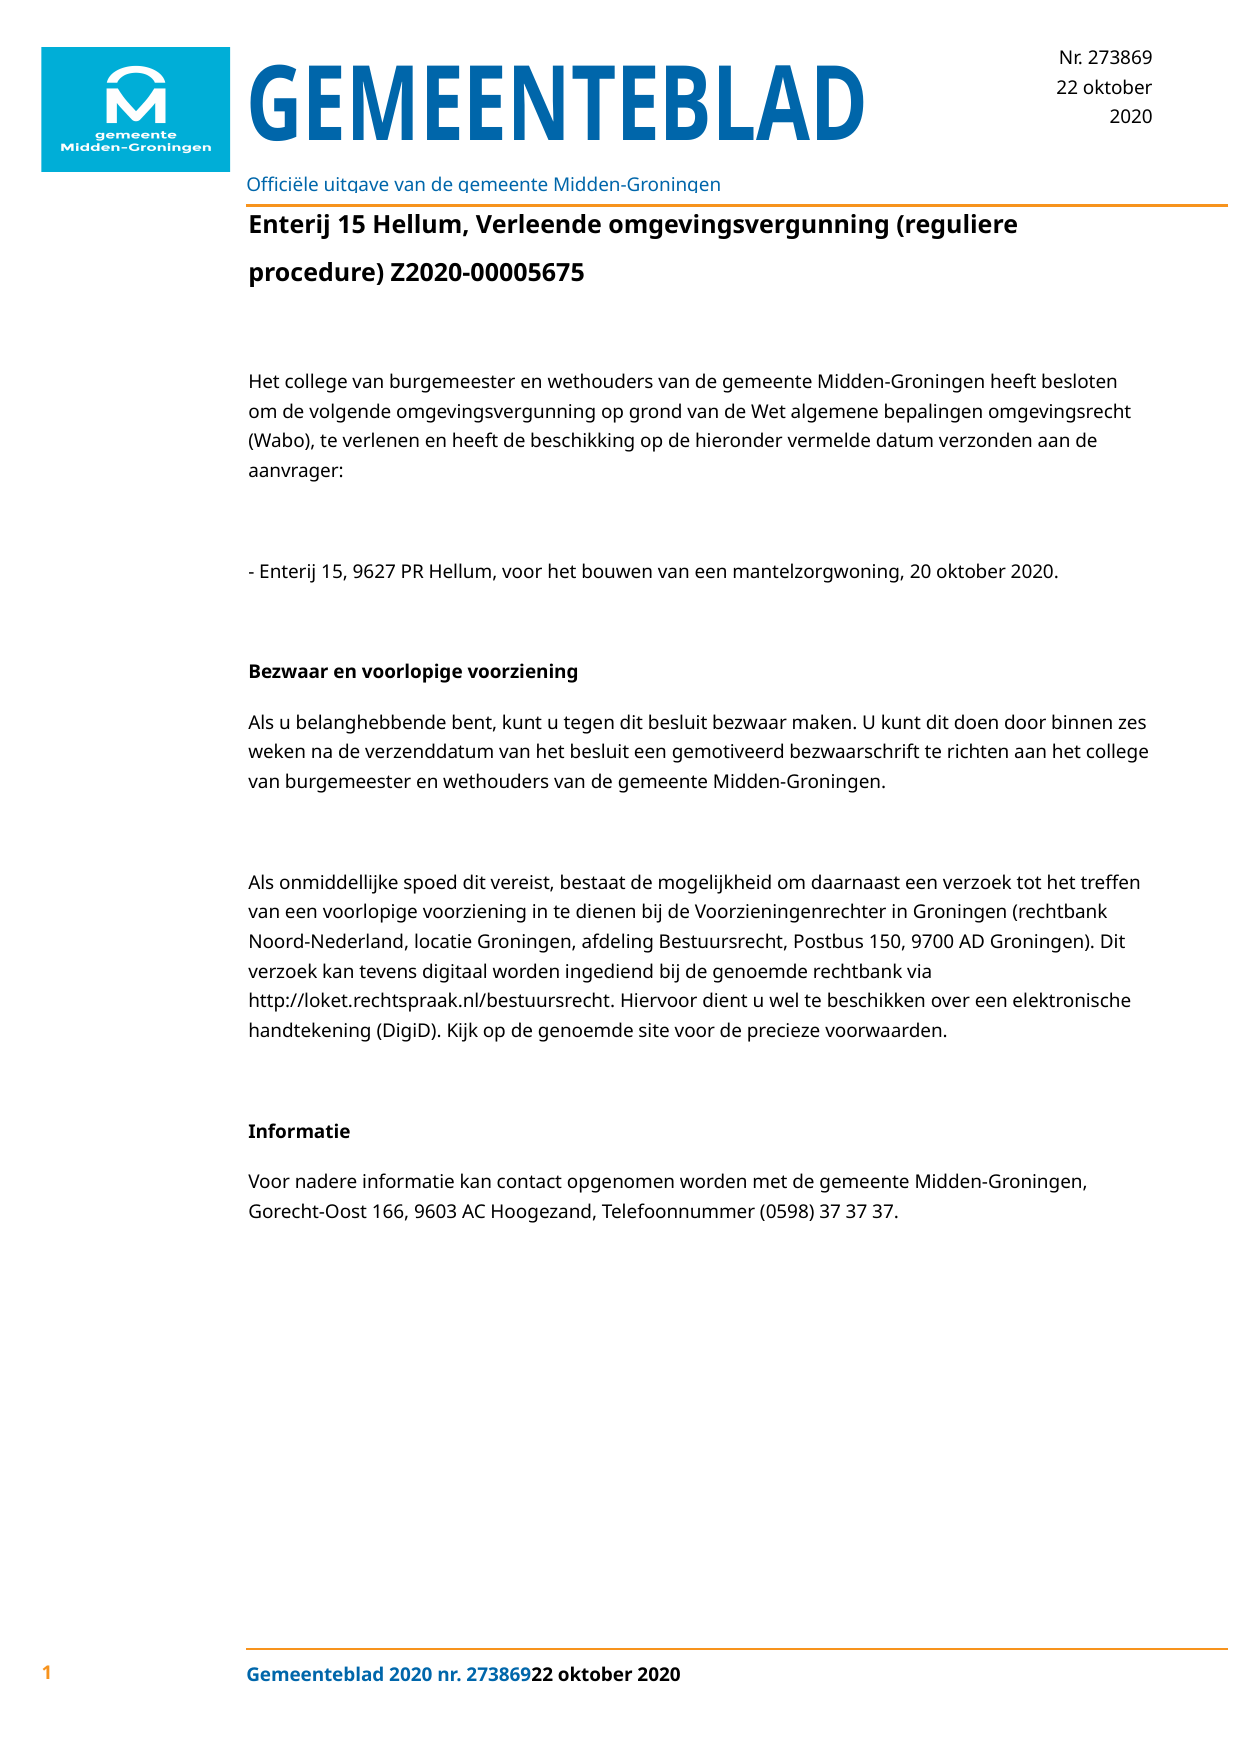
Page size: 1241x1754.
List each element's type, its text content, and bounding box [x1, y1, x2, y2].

picture [184, 146, 190, 153]
text Bezwaar en voorlopige voorziening [248, 659, 1152, 684]
text Enterij 15 Hellum, Verleende omgevingsvergunning (reguliere procedure) Z2020-00005675 [248, 207, 1152, 288]
text Informatie [248, 1118, 1152, 1144]
text Als onmiddellijke spoed dit vereist, bestaat de mogelijkheid om daarnaast een verzoek tot het treffen van een voorlopige voorziening in te dienen bij de Voorzieningenrechter in Groningen (rechtbank Noord-Nederland, locatie Groningen, afdeling Bestuursrecht, Postbus 150, 9700 AD Groningen). Dit verzoek kan tevens digitaal worden ingediend bij de genoemde rechtbank via http://loket.rechtspraak.nl/bestuursrecht. Hiervoor dient u wel te beschikken over een elektronische handtekening (DigiD). Kijk op de genoemde site voor de precieze voorwaarden. [248, 869, 1152, 1043]
picture [108, 66, 164, 82]
text Als u belanghebbende bent, kunt u tegen dit besluit bezwaar maken. U kunt dit doen door binnen zes weken na de verzenddatum van het besluit een gemotiveerd bezwaarschrift te richten aan het college van burgemeester en wethouders van de gemeente Midden-Groningen. [248, 709, 1152, 794]
text Het college van burgemeester en wethouders van de gemeente Midden-Groningen heeft besloten om de volgende omgevingsvergunning op grond van de Wet algemene bepalingen omgevingsrecht (Wabo), te verlenen en heeft de beschikking op de hieronder vermelde datum verzonden aan de aanvrager: [248, 368, 1152, 483]
picture [107, 89, 165, 122]
text - Enterij 15, 9627 PR Hellum, voor het bouwen van een mantelzorgwoning, 20 oktober 2020. [248, 558, 1152, 584]
text Voor nadere informatie kan contact opgenomen worden met de gemeente Midden-Groningen, Gorecht-Oost 166, 9603 AC Hoogezand, Telefoonnummer (0598) 37 37 37. [248, 1168, 1152, 1224]
